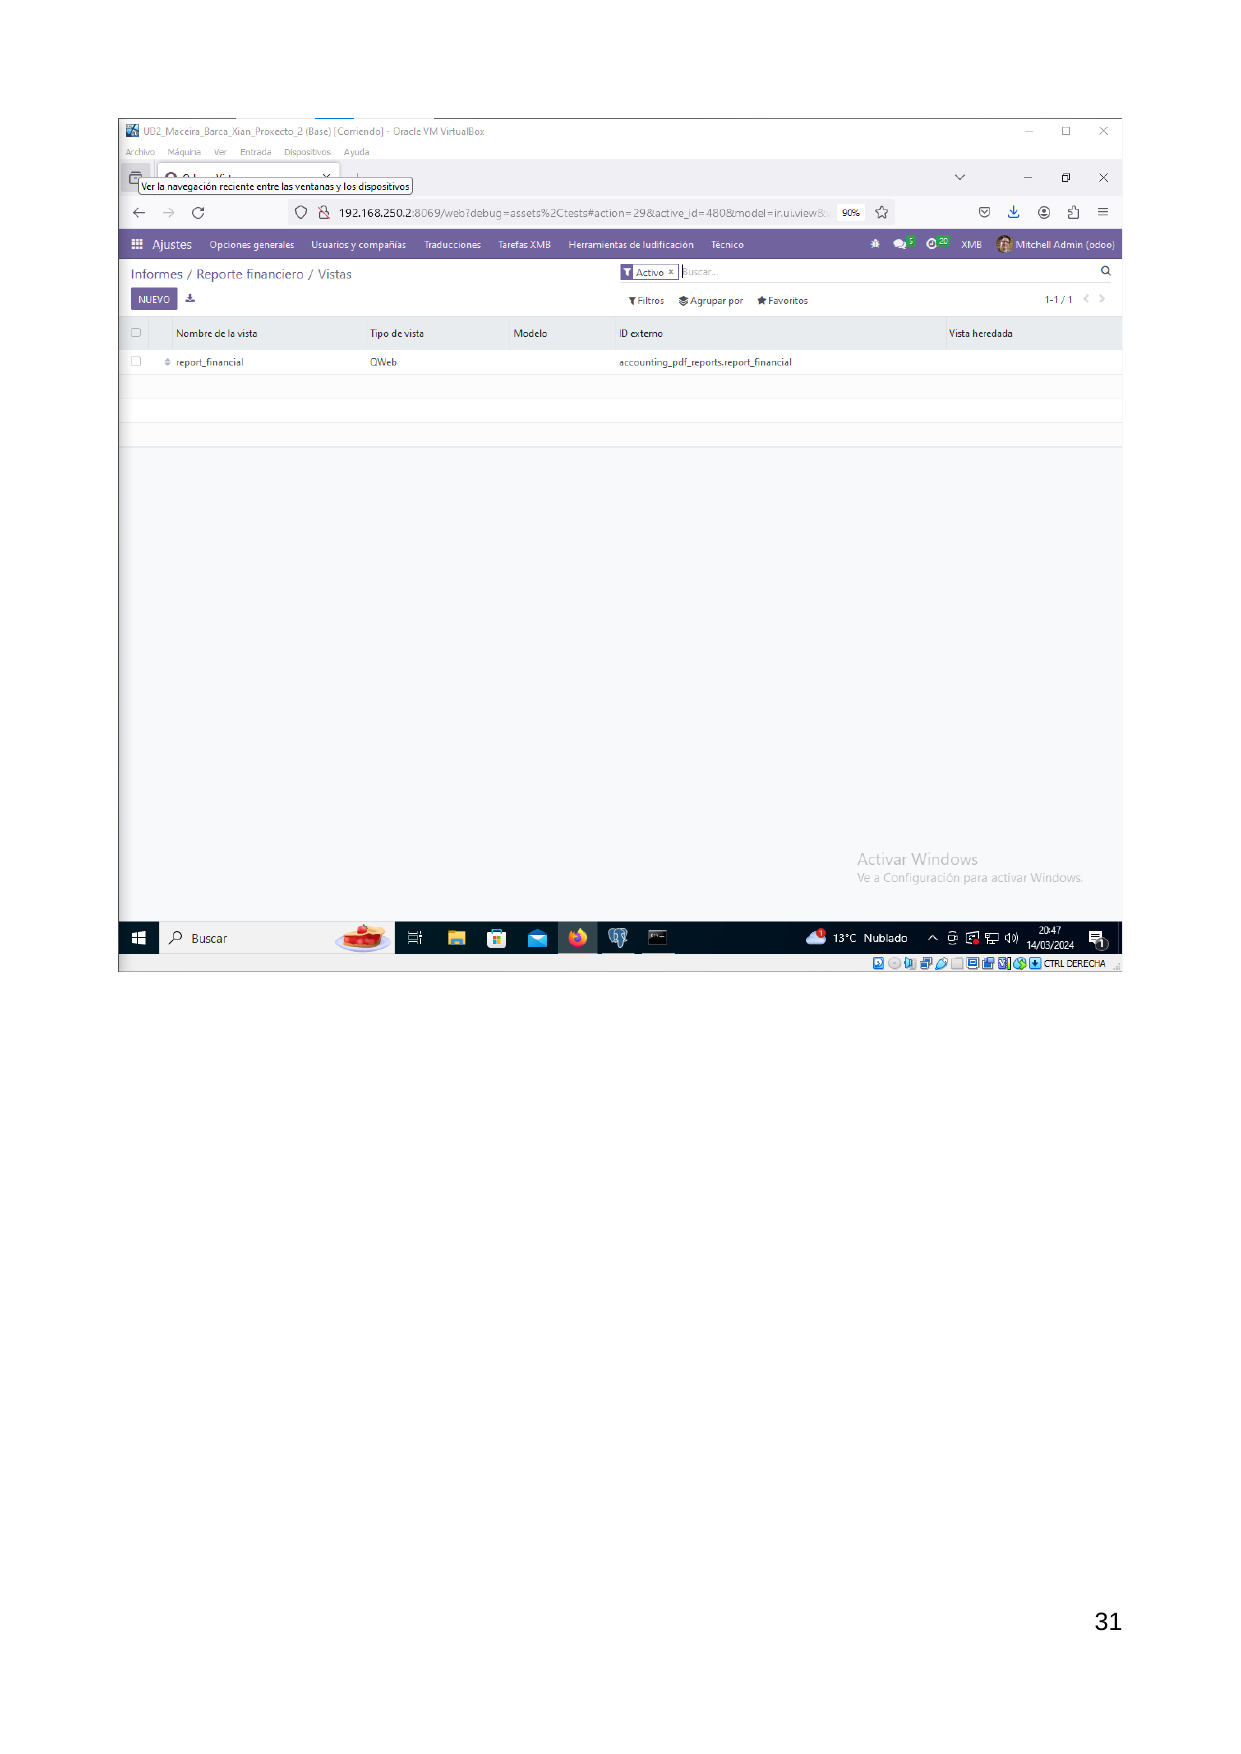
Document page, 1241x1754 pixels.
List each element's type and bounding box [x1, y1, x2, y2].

picture [118, 118, 1123, 972]
